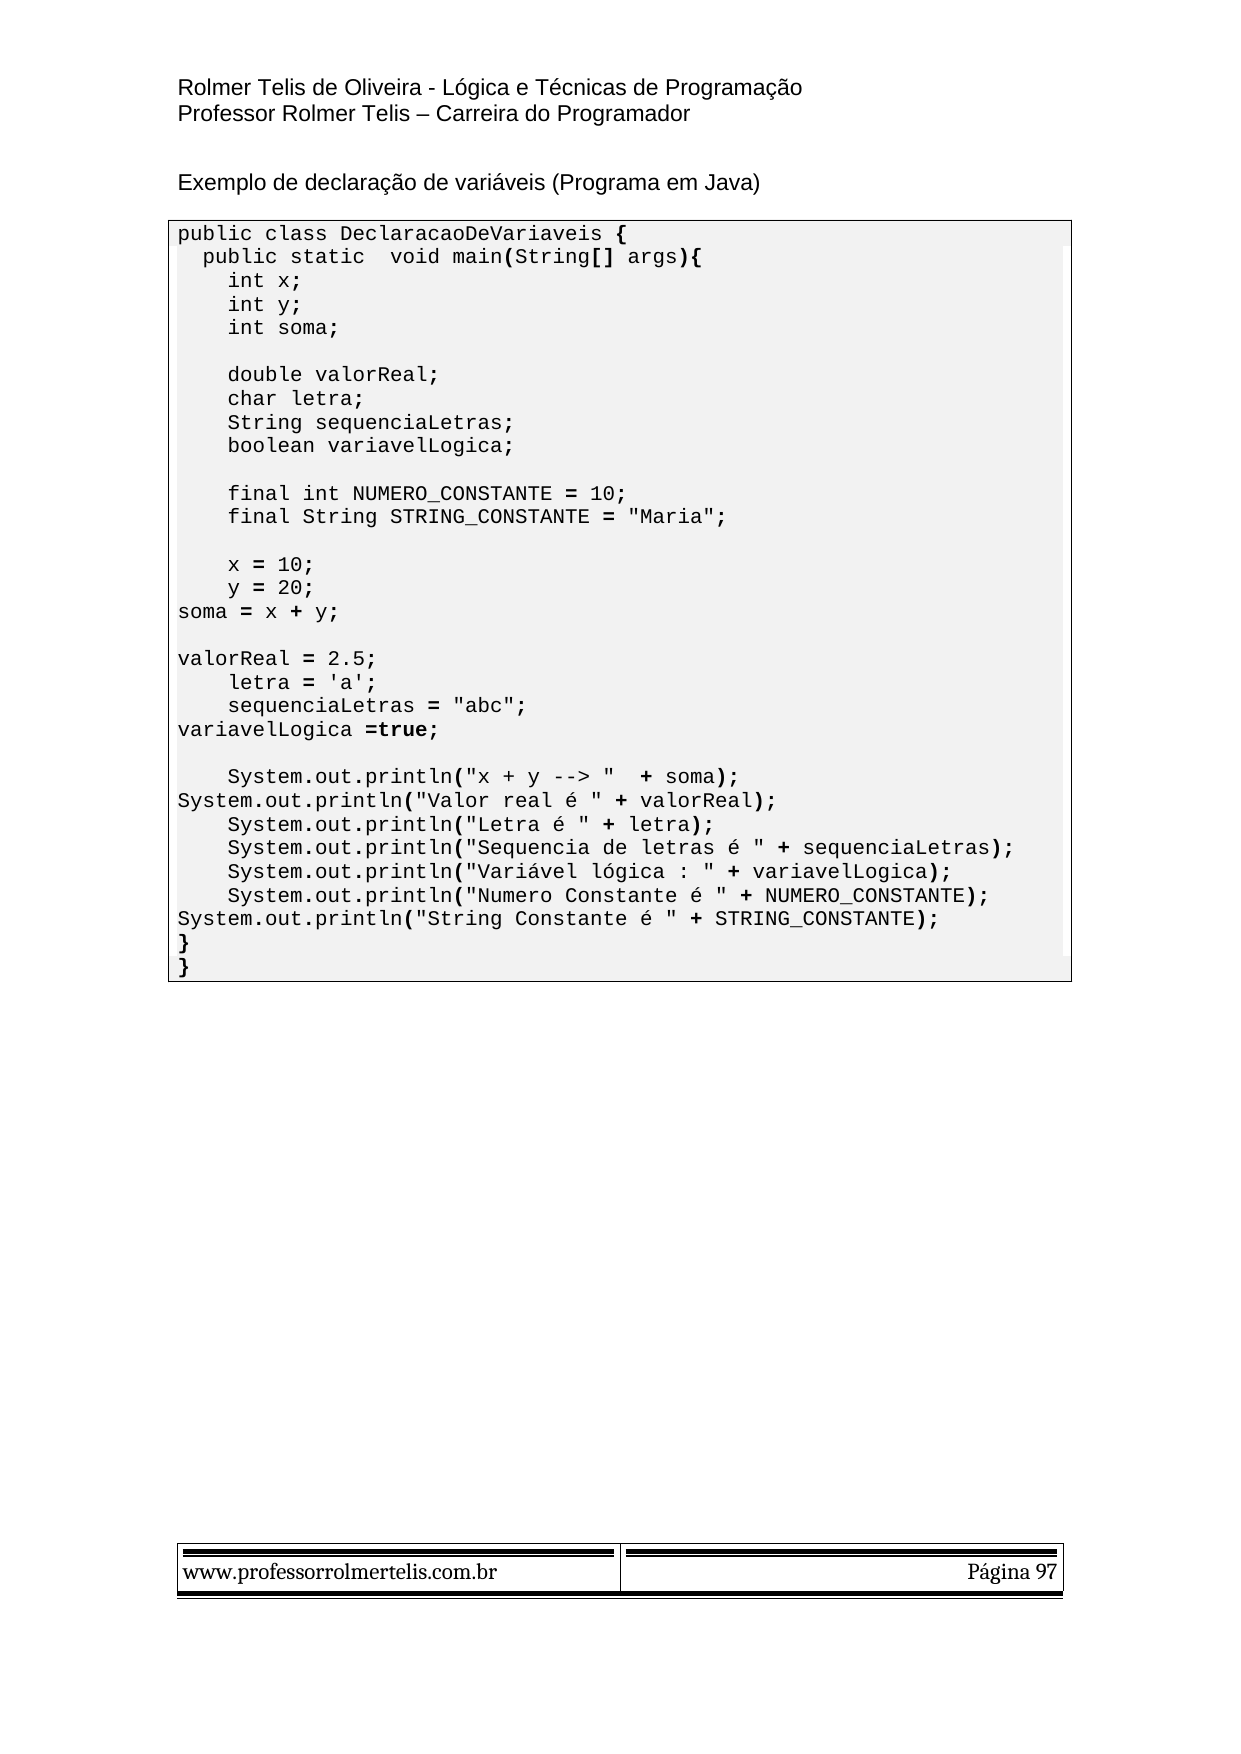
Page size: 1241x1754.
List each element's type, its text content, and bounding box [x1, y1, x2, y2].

text variavelLogica =true; [177, 719, 1063, 743]
text System.out.println("x + y --> " + soma); [177, 766, 1063, 790]
text } [169, 952, 1071, 981]
text System.out.println("String Constante é " + STRING_CONSTANTE); [177, 908, 1063, 932]
text System.out.println("Variável lógica : " + variavelLogica); [177, 861, 1063, 885]
text y = 20; [177, 577, 1063, 601]
text sequenciaLetras = "abc"; [177, 696, 1063, 719]
text Exemplo de declaração de variáveis (Programa em Java) [177, 168, 1063, 195]
text final int NUMERO_CONSTANTE = 10; [177, 483, 1063, 506]
text System.out.println("Sequencia de letras é " + sequenciaLetras); [177, 837, 1063, 861]
text System.out.println("Numero Constante é " + NUMERO_CONSTANTE); [177, 885, 1063, 908]
text valorReal = 2.5; [177, 648, 1063, 672]
text } [177, 932, 1063, 952]
text soma = x + y; [177, 601, 1063, 624]
text boolean variavelLogica; [177, 435, 1063, 459]
text String sequenciaLetras; [177, 412, 1063, 435]
text letra = 'a'; [177, 672, 1063, 696]
text public class DeclaracaoDeVariaveis { [169, 221, 1071, 246]
text double valorReal; [177, 364, 1063, 388]
text final String STRING_CONSTANTE = "Maria"; [177, 506, 1063, 530]
text char letra; [177, 388, 1063, 412]
text public static void main(String[] args){ [177, 246, 1063, 270]
text int x; [177, 270, 1063, 293]
text int y; [177, 293, 1063, 317]
text System.out.println("Valor real é " + valorReal); [177, 790, 1063, 814]
text x = 10; [177, 554, 1063, 577]
text int soma; [177, 317, 1063, 341]
text System.out.println("Letra é " + letra); [177, 814, 1063, 837]
